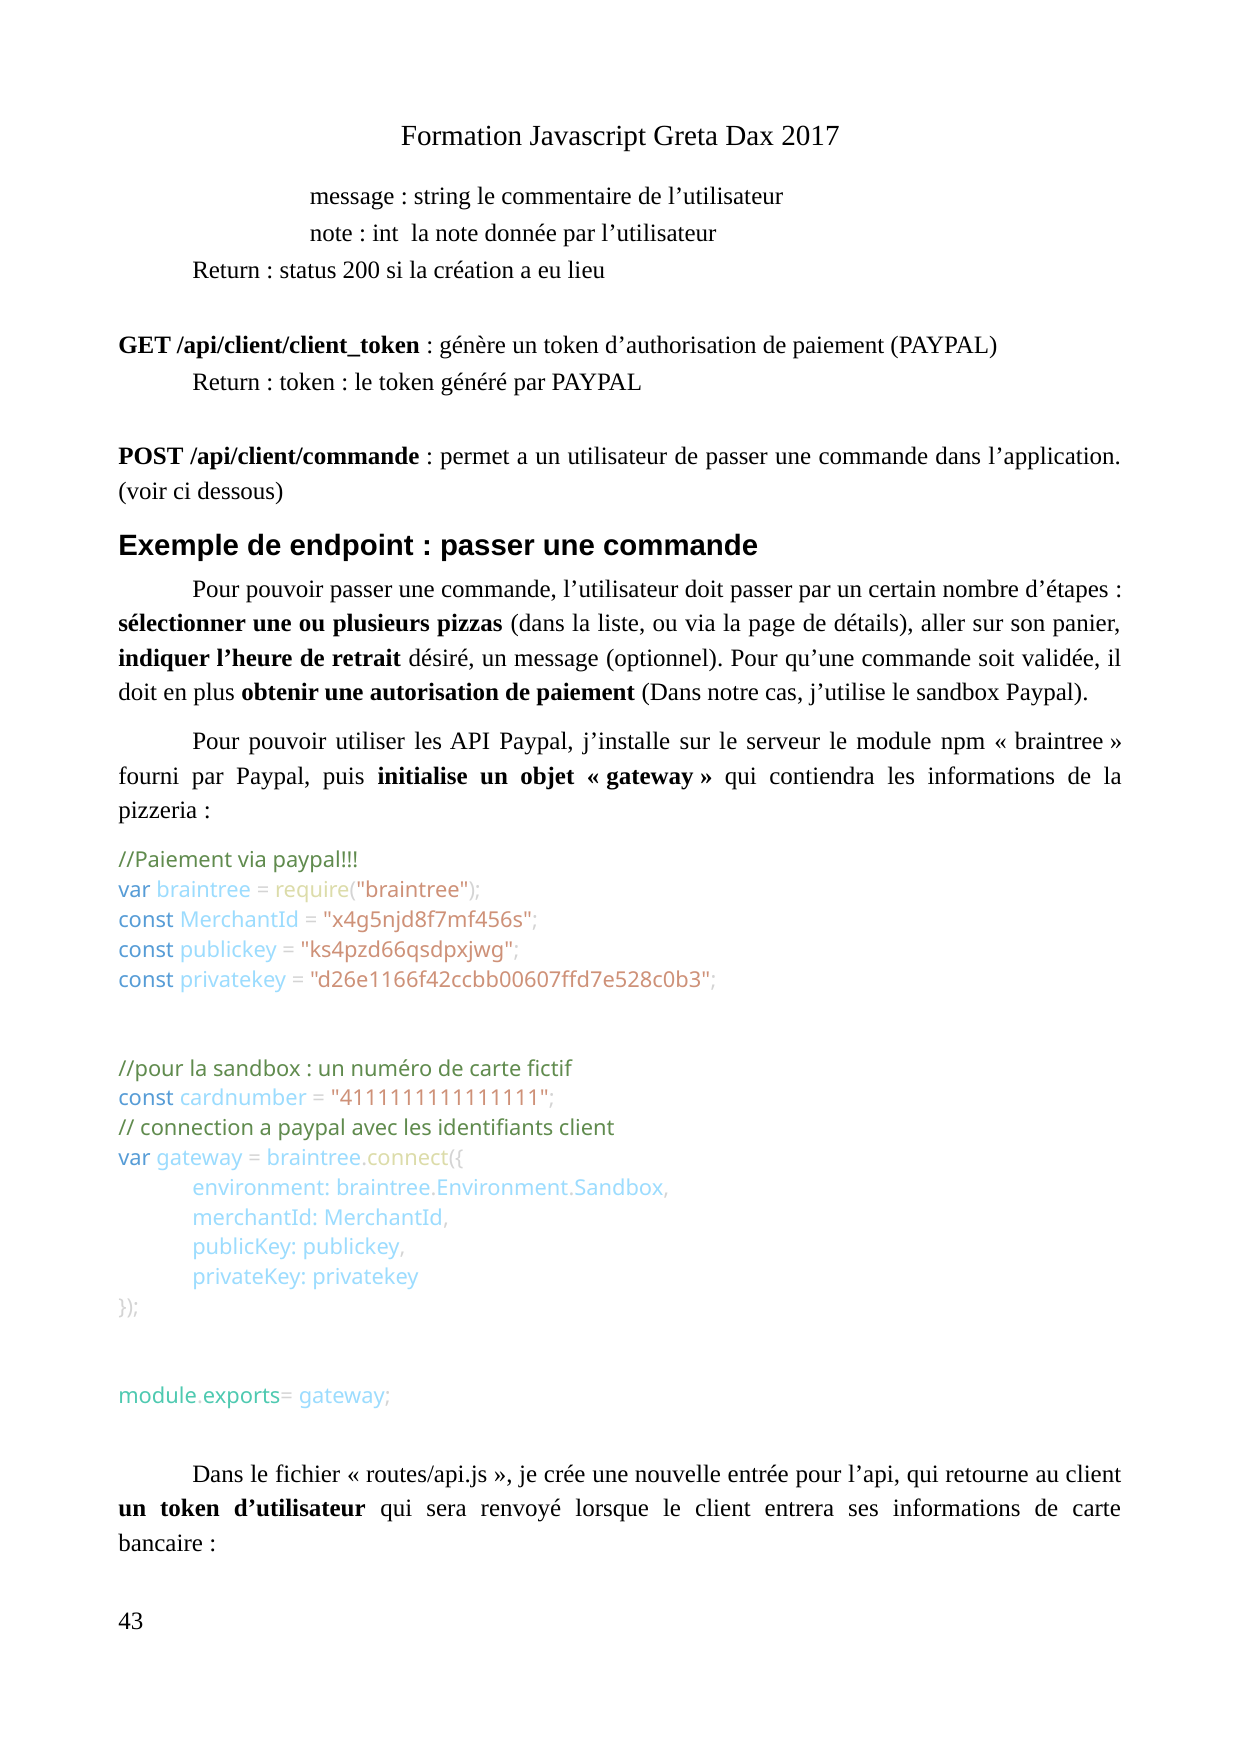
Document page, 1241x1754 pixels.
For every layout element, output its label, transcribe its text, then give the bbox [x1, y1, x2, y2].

text Dans le fichier « routes/api.js », je crée une nouvelle entrée pour l’api, qui retourne au client un token d’utilisateur qui sera renvoyé lorsque le client entrera ses informations de carte bancaire : [118, 1459, 1122, 1556]
text const privatekey = "d26e1166f42ccbb00607ffd7e528c0b3"; [118, 964, 1122, 993]
text // connection a paypal avec les identifiants client [118, 1112, 1122, 1142]
text POST /api/client/commande : permet a un utilisateur de passer une commande dans l’application. (voir ci dessous) [118, 441, 1122, 505]
text const MerchantId = "x4g5njd8f7mf456s"; [118, 904, 1122, 934]
text Return : token : le token généré par PAYPAL [118, 367, 1122, 396]
text GET /api/client/client_token : génère un token d’authorisation de paiement (PAYPAL) [118, 330, 1122, 359]
text var gateway = braintree.connect({ [118, 1142, 1122, 1172]
text merchantId: MerchantId, [118, 1202, 1122, 1231]
text Pour pouvoir utiliser les API Paypal, j’installe sur le serveur le module npm « braintree » fourni par Paypal, puis initialise un objet « gateway » qui contiendra les informations de la pizzeria : [118, 726, 1122, 824]
text environment: braintree.Environment.Sandbox, [118, 1172, 1122, 1202]
text module.exports= gateway; [118, 1380, 1122, 1410]
text }); [118, 1291, 1122, 1321]
text Pour pouvoir passer une commande, l’utilisateur doit passer par un certain nombre d’étapes : sélectionner une ou plusieurs pizzas (dans la liste, ou via la page de détails), aller sur son panier, indiquer l’heure de retrait désiré, un message (optionnel). Pour qu’une commande soit validée, il doit en plus obtenir une autorisation de paiement (Dans notre cas, j’utilise le sandbox Paypal). [118, 574, 1122, 706]
text message : string le commentaire de l’utilisateur [118, 181, 1122, 210]
text var braintree = require("braintree"); [118, 874, 1122, 904]
text const cardnumber = "4111111111111111"; [118, 1082, 1122, 1112]
text //pour la sandbox : un numéro de carte fictif [118, 1053, 1122, 1082]
subtitle Exemple de endpoint : passer une commande [118, 528, 1122, 561]
text publicKey: publickey, [118, 1231, 1122, 1261]
text //Paiement via paypal!!! [118, 844, 1122, 874]
text note : int la note donnée par l’utilisateur [118, 218, 1122, 247]
text privateKey: privatekey [118, 1261, 1122, 1291]
text Return : status 200 si la création a eu lieu [118, 256, 1122, 284]
text const publickey = "ks4pzd66qsdpxjwg"; [118, 934, 1122, 964]
